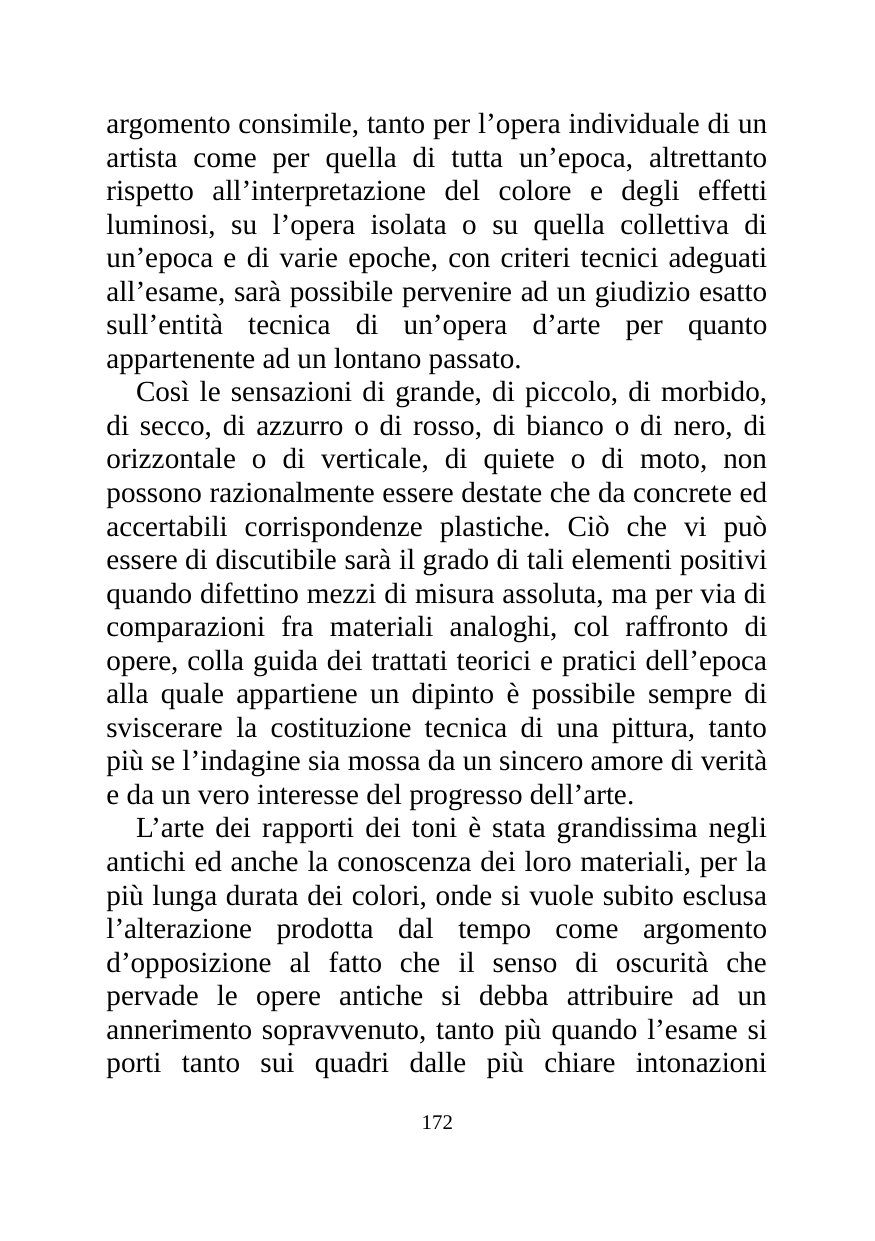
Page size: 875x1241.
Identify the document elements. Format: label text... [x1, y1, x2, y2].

text argomento consimile, tanto per l’opera individuale di un artista come per quella di tutta un’epoca, altrettanto rispetto all’interpretazione del colore e degli effetti luminosi, su l’opera isolata o su quella collettiva di un’epoca e di varie epoche, con criteri tecnici adeguati all’esame, sarà possibile pervenire ad un giudizio esatto sull’entità tecnica di un’opera d’arte per quanto appartenente ad un lontano passato. [106, 106, 768, 374]
text L’arte dei rapporti dei toni è stata grandissima negli antichi ed anche la conoscenza dei loro materiali, per la più lunga durata dei colori, onde si vuole subito esclusa l’alterazione prodotta dal tempo come argomento d’opposizione al fatto che il senso di oscurità che pervade le opere antiche si debba attribuire ad un annerimento sopravvenuto, tanto più quando l’esame si porti tanto sui quadri dalle più chiare intonazioni [106, 811, 768, 1079]
text Così le sensazioni di grande, di piccolo, di morbido, di secco, di azzurro o di rosso, di bianco o di nero, di orizzontale o di verticale, di quiete o di moto, non possono razionalmente essere destate che da concrete ed accertabili corrispondenze plastiche. Ciò che vi può essere di discutibile sarà il grado di tali elementi positivi quando difettino mezzi di misura assoluta, ma per via di comparazioni fra materiali analoghi, col raffronto di opere, colla guida dei trattati teorici e pratici dell’epoca alla quale appartiene un dipinto è possibile sempre di sviscerare la costituzione tecnica di una pittura, tanto più se l’indagine sia mossa da un sincero amore di verità e da un vero interesse del progresso dell’arte. [106, 374, 768, 811]
